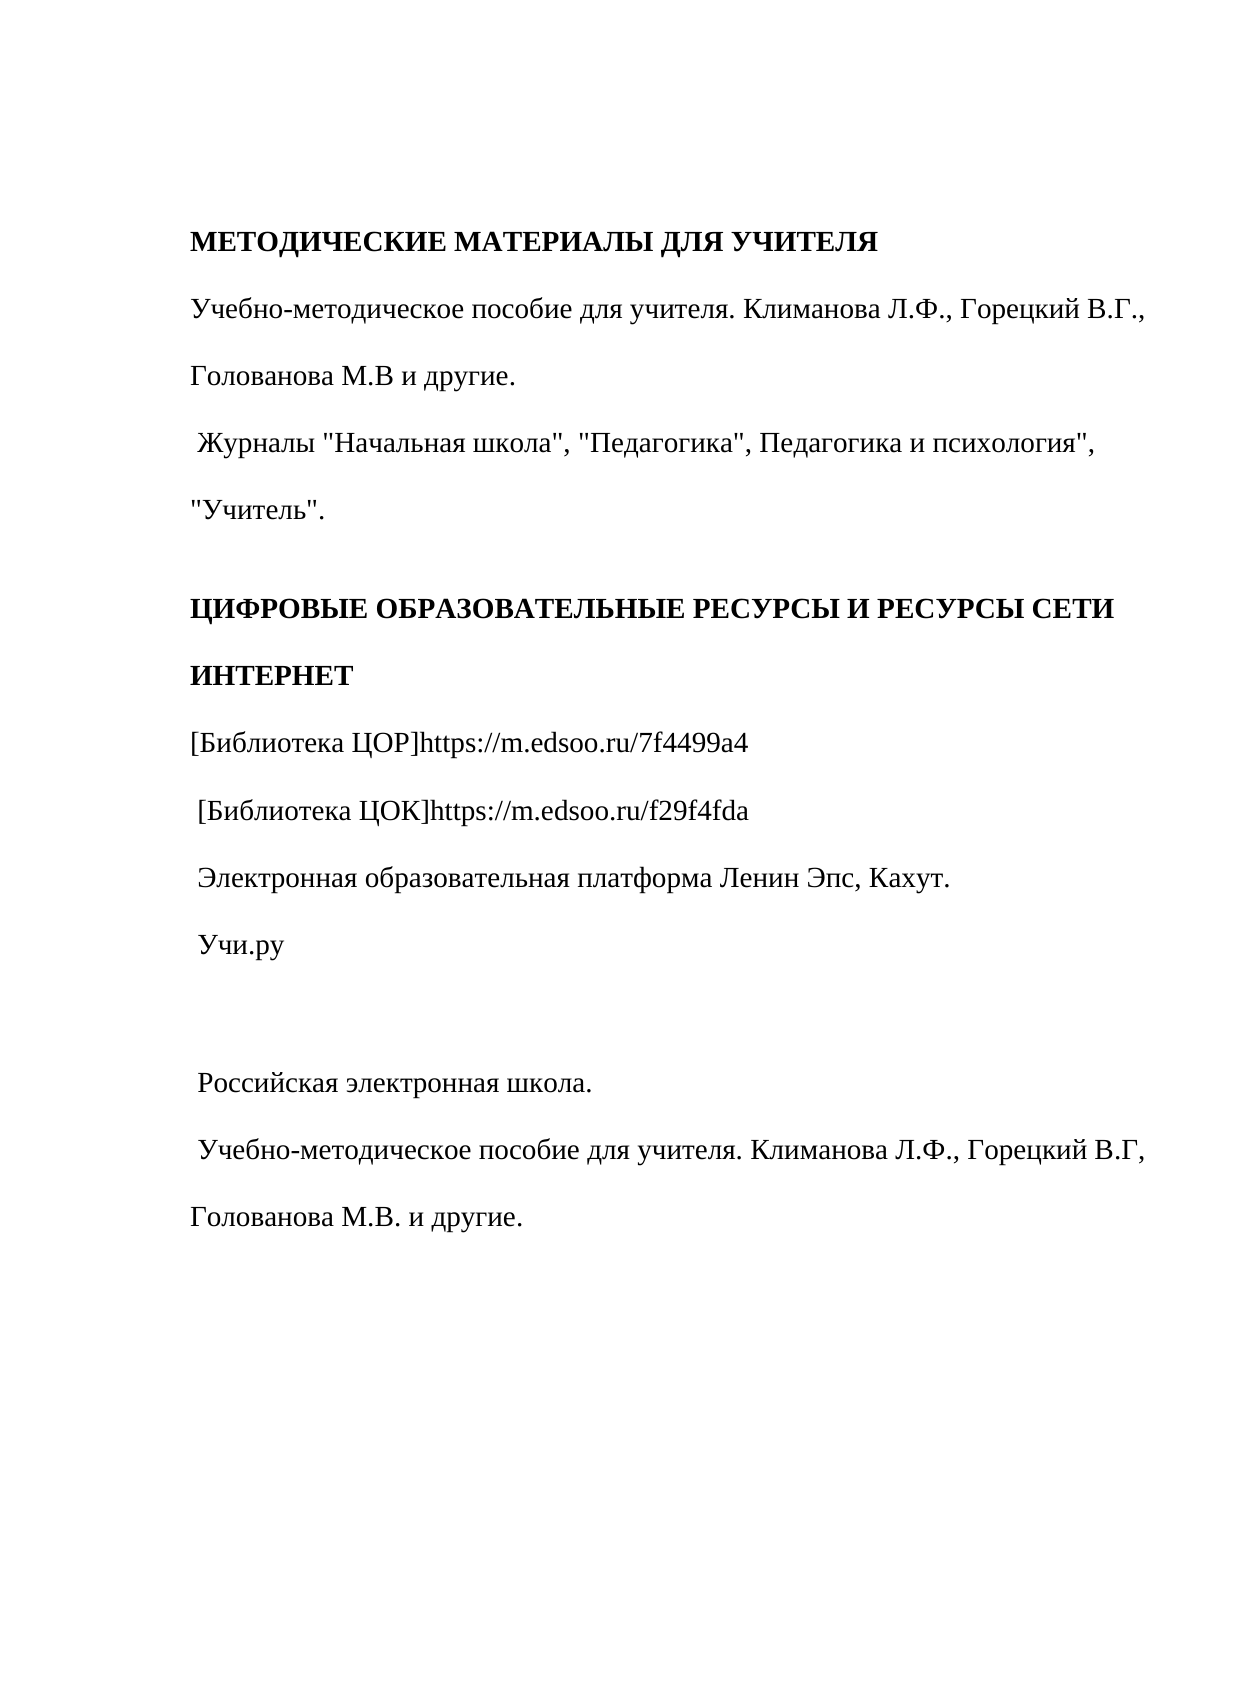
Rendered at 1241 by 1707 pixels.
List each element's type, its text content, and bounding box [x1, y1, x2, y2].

text ​​‌[Библиотека ЦОР]https://m.edsoo.ru/7f4499a4 [Библиотека ЦОК]https://m.edsoo.ru/f29f4fda Электронная образовательная платформа Ленин Эпс, Кахут. Учи.ру Российская электронная школа. Учебно-методическое пособие для учителя. Климанова Л.Ф., Горецкий В.Г, Голованова М.В. и другие.‌​ [190, 726, 1152, 1233]
text ​‌Учебно-методическое пособие для учителя. Климанова Л.Ф., Горецкий В.Г., Голованова М.В и другие. Журналы "Начальная школа", "Педагогика", Педагогика и психология", "Учитель".‌​ [190, 291, 1152, 526]
text ​ [190, 185, 1152, 219]
text МЕТОДИЧЕСКИЕ МАТЕРИАЛЫ ДЛЯ УЧИТЕЛЯ [190, 224, 1152, 257]
text ​‌‌ [190, 118, 1152, 152]
text ЦИФРОВЫЕ ОБРАЗОВАТЕЛЬНЫЕ РЕСУРСЫ И РЕСУРСЫ СЕТИ ИНТЕРНЕТ [190, 591, 1152, 692]
